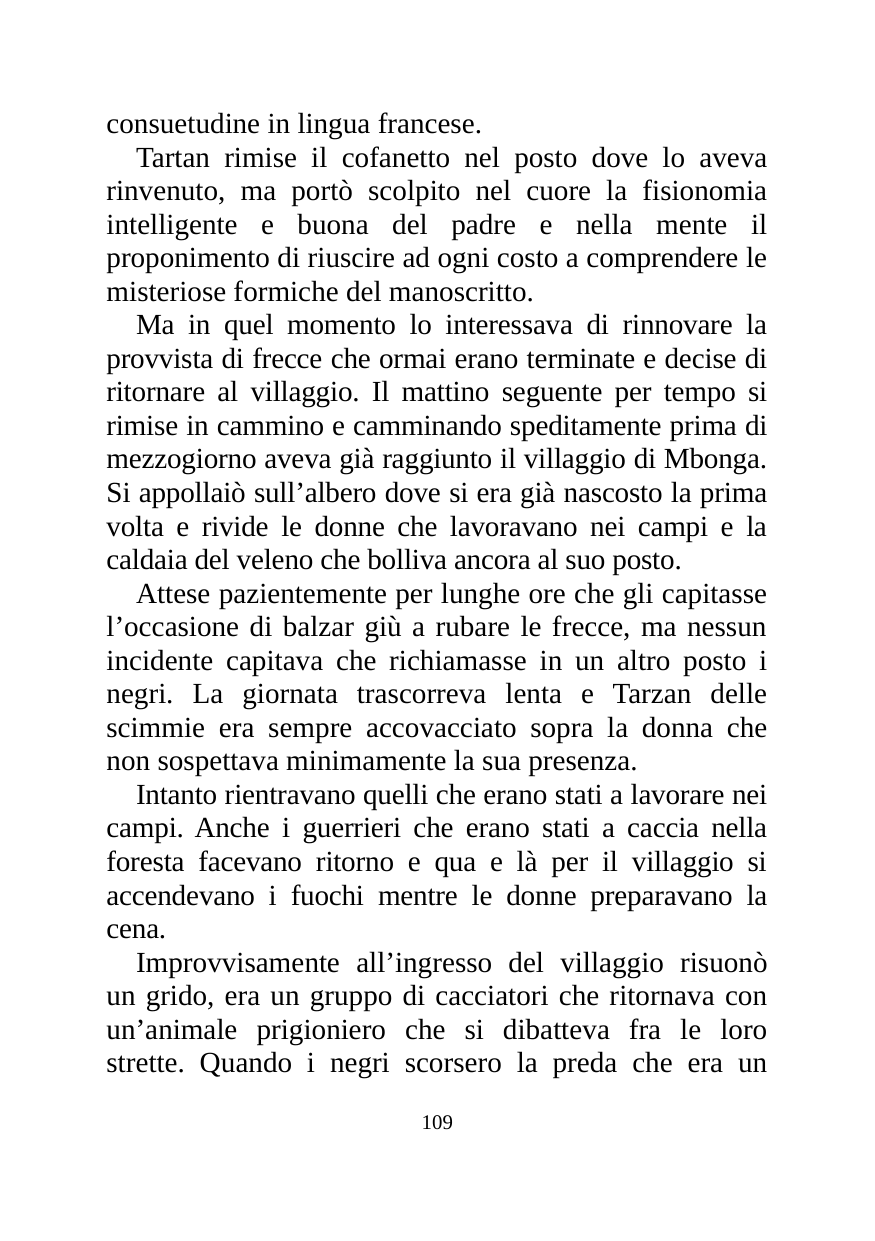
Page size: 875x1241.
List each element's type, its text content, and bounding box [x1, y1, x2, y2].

text Tartan rimise il cofanetto nel posto dove lo aveva rinvenuto, ma portò scolpito nel cuore la fisionomia intelligente e buona del padre e nella mente il proponimento di riuscire ad ogni costo a comprendere le misteriose formiche del manoscritto. [106, 140, 768, 307]
text Attese pazientemente per lunghe ore che gli capitasse l’occasione di balzar giù a rubare le frecce, ma nessun incidente capitava che richiamasse in un altro posto i negri. La giornata trascorreva lenta e Tarzan delle scimmie era sempre accovacciato sopra la donna che non sospettava minimamente la sua presenza. [106, 576, 768, 777]
text Improvvisamente all’ingresso del villaggio risuonò un grido, era un gruppo di cacciatori che ritornava con un’animale prigioniero che si dibatteva fra le loro strette. Quando i negri scorsero la preda che era un [106, 945, 768, 1079]
text Intanto rientravano quelli che erano stati a lavorare nei campi. Anche i guerrieri che erano stati a caccia nella foresta facevano ritorno e qua e là per il villaggio si accendevano i fuochi mentre le donne preparavano la cena. [106, 777, 768, 945]
text consuetudine in lingua francese. [106, 106, 768, 140]
text Ma in quel momento lo interessava di rinnovare la provvista di frecce che ormai erano terminate e decise di ritornare al villaggio. Il mattino seguente per tempo si rimise in cammino e camminando speditamente prima di mezzogiorno aveva già raggiunto il villaggio di Mbonga. Si appollaiò sull’albero dove si era già nascosto la prima volta e rivide le donne che lavoravano nei campi e la caldaia del veleno che bolliva ancora al suo posto. [106, 307, 768, 576]
